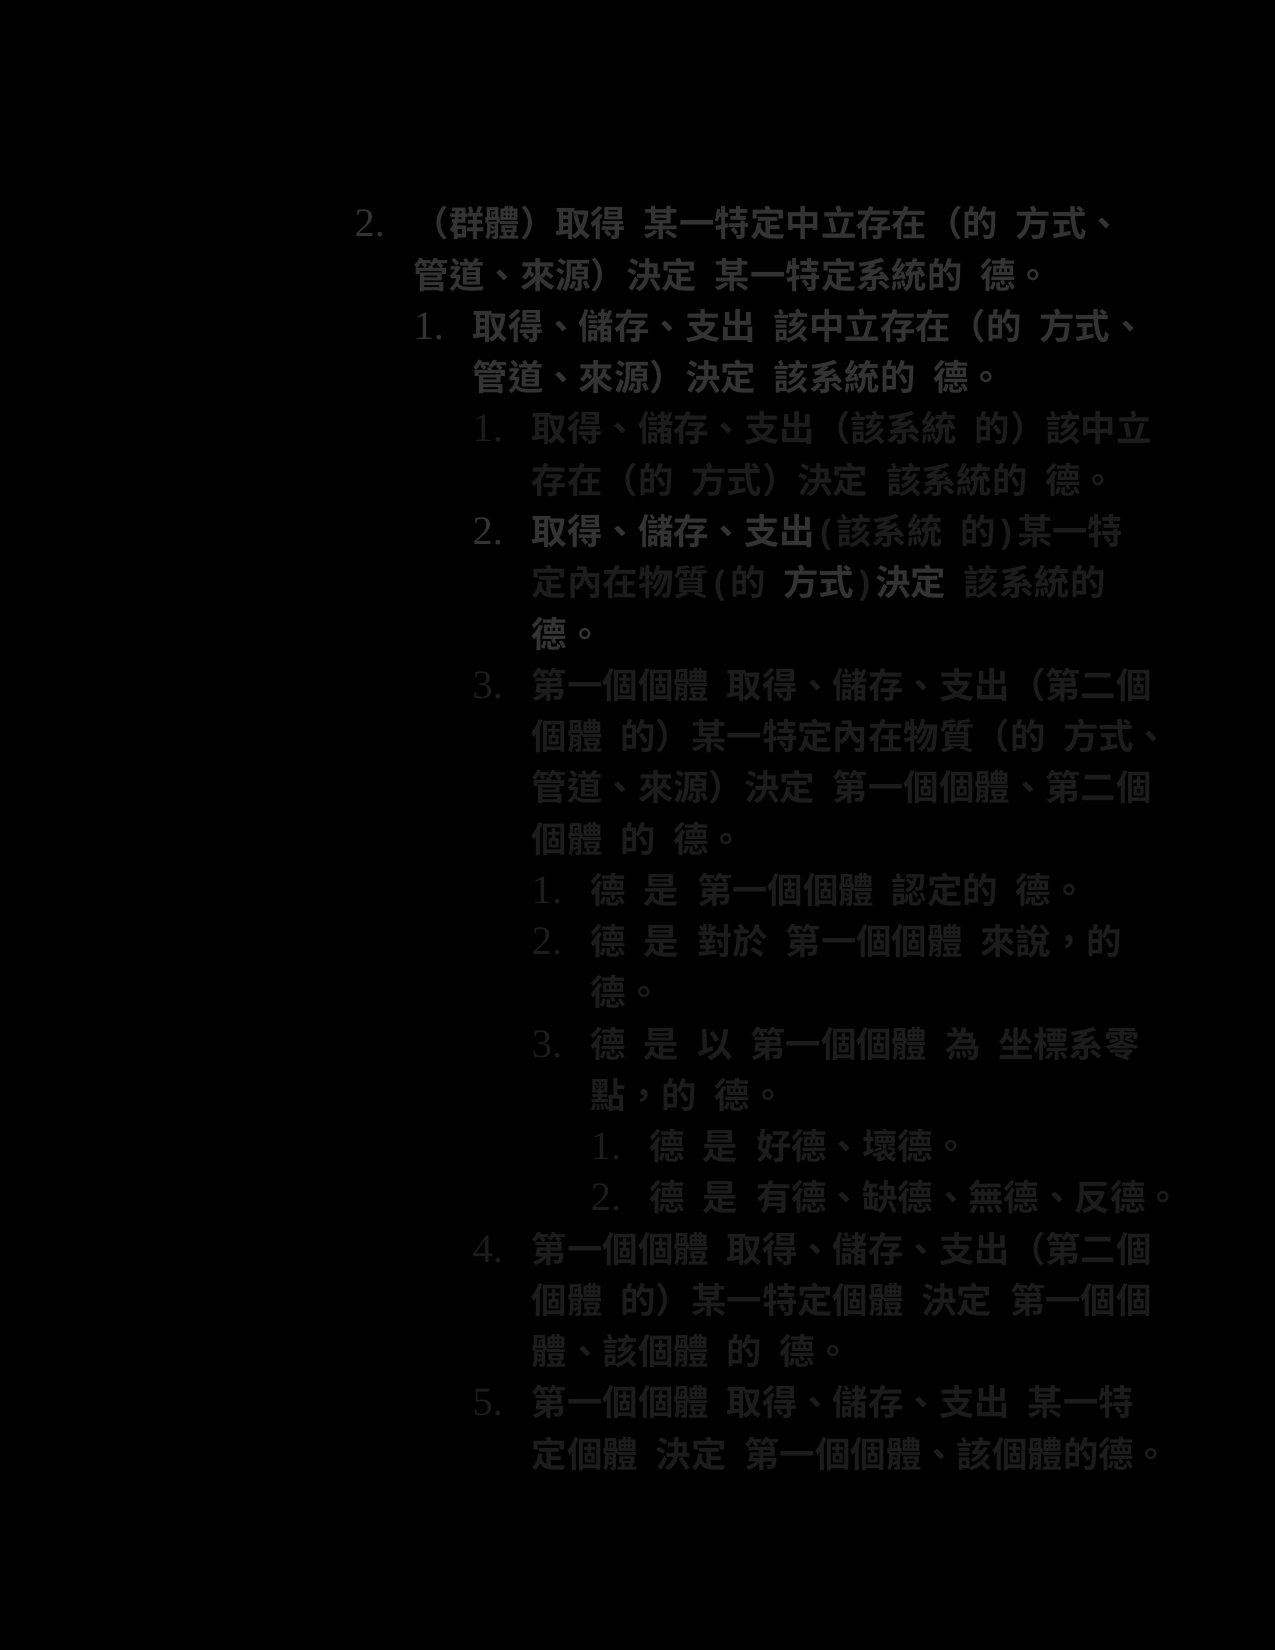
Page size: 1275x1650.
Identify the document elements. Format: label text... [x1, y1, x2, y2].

list 德 是 對於 第一個個體 來說，的 德。 [532, 913, 1157, 1016]
list （群體）取得 某一特定中立存在（的 方式、管道、來源）決定 某一特定系統的 德。 [354, 196, 1157, 298]
list 德 是 第一個個體 認定的 德。 [532, 862, 1157, 913]
list 德 是 好德、壞德。 [591, 1118, 1157, 1170]
list 取得、儲存、支出 該中立存在（的 方式、管道、來源）決定 該系統的 德。 [413, 298, 1157, 401]
list 德 是 以 第一個個體 為 坐標系零點，的 德。 [532, 1016, 1157, 1118]
list 取得、儲存、支出（該系統 的）該中立存在（的 方式）決定 該系統的 德。 [472, 401, 1157, 503]
list 取得、儲存、支出(該系統 的)某一特定內在物質(的 方式)決定 該系統的 德。 [472, 503, 1157, 657]
list 第一個個體 取得、儲存、支出（第二個個體 的）某一特定內在物質（的 方式、管道、來源）決定 第一個個體、第二個個體 的 德。 [472, 657, 1157, 862]
list 德 是 有德、缺德、無德、反德。 [591, 1170, 1157, 1221]
list 第一個個體 取得、儲存、支出（第二個個體 的）某一特定個體 決定 第一個個體、該個體 的 德。 [472, 1221, 1157, 1375]
list 第一個個體 取得、儲存、支出 某一特定個體 決定 第一個個體、該個體的德。 [472, 1375, 1157, 1477]
